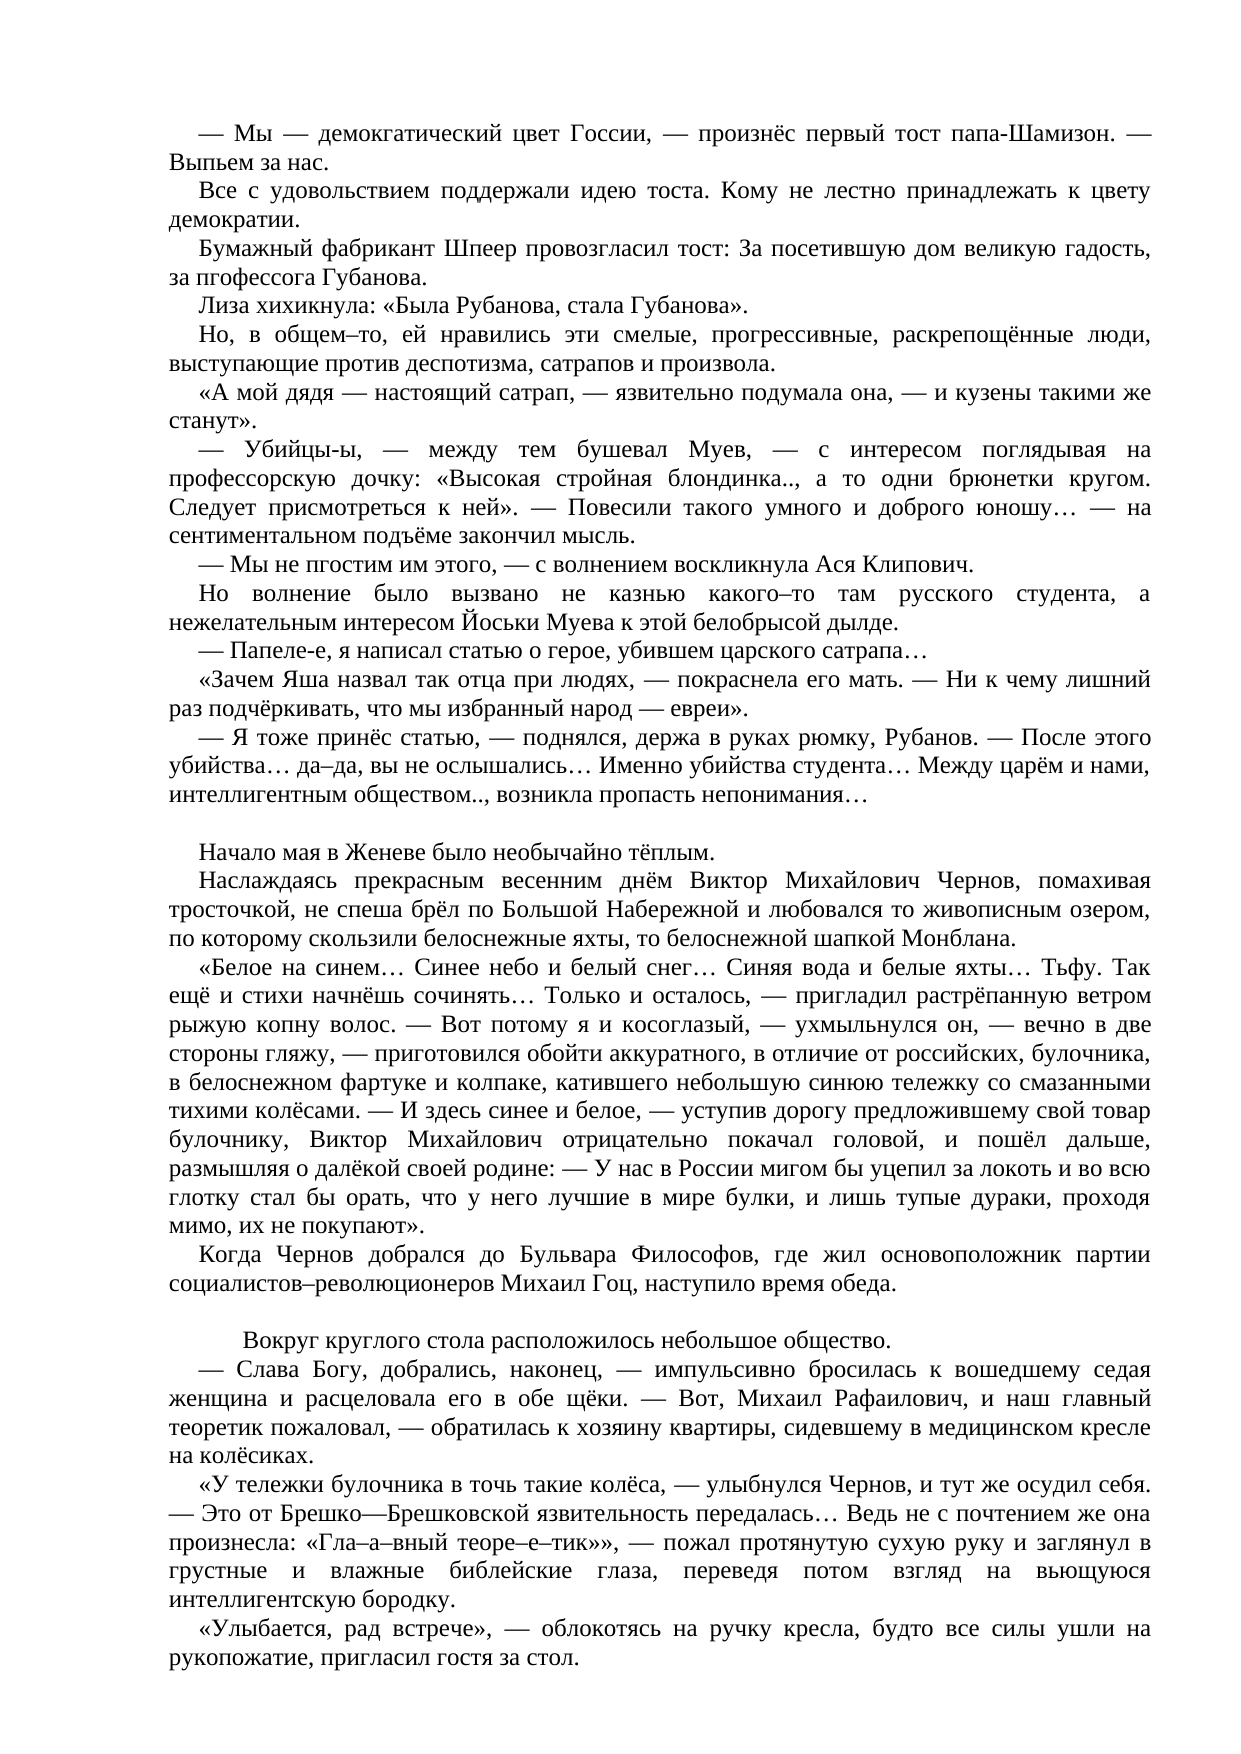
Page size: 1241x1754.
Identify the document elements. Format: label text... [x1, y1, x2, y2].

text — Мы — демокгатический цвет Госсии, — произнёс первый тост папа-Шамизон. — Выпьем за нас. [169, 118, 1152, 176]
text — Слава Богу, добрались, наконец, — импульсивно бросилась к вошедшему седая женщина и расцеловала его в обе щёки. — Вот, Михаил Рафаилович, и наш главный теоретик пожаловал, — обратилась к хозяину квартиры, сидевшему в медицинском кресле на колёсиках. [169, 1354, 1152, 1469]
text Но волнение было вызвано не казнью какого–то там русского студента, а нежелательным интересом Йоськи Муева к этой белобрысой дылде. [169, 578, 1152, 636]
text «Улыбается, рад встрече», — облокотясь на ручку кресла, будто все силы ушли на рукопожатие, пригласил гостя за стол. [169, 1613, 1152, 1671]
text «Зачем Яша назвал так отца при людях, — покраснела его мать. — Ни к чему лишний раз подчёркивать, что мы избранный народ — евреи». [169, 664, 1152, 722]
text Но, в общем–то, ей нравились эти смелые, прогрессивные, раскрепощённые люди, выступающие против деспотизма, сатрапов и произвола. [169, 319, 1152, 377]
text Вокруг круглого стола расположилось небольшое общество. [169, 1326, 1152, 1354]
text — Я тоже принёс статью, — поднялся, держа в руках рюмку, Рубанов. — После этого убийства… да–да, вы не ослышались… Именно убийства студента… Между царём и нами, интеллигентным обществом.., возникла пропасть непонимания… [169, 722, 1152, 808]
text Лиза хихикнула: «Была Рубанова, стала Губанова». [169, 291, 1152, 319]
text «А мой дядя — настоящий сатрап, — язвительно подумала она, — и кузены такими же станут». [169, 377, 1152, 434]
text — Убийцы-ы, — между тем бушевал Муев, — с интересом поглядывая на профессорскую дочку: «Высокая стройная блондинка.., а то одни брюнетки кругом. Следует присмотреться к ней». — Повесили такого умного и доброго юношу… — на сентиментальном подъёме закончил мысль. [169, 434, 1152, 549]
text — Папеле-е, я написал статью о герое, убившем царского сатрапа… [169, 636, 1152, 664]
text Когда Чернов добрался до Бульвара Философов, где жил основоположник партии социалистов–революционеров Михаил Гоц, наступило время обеда. [169, 1239, 1152, 1297]
text — Мы не пгостим им этого, — с волнением воскликнула Ася Клипович. [169, 549, 1152, 578]
text Начало мая в Женеве было необычайно тёплым. [169, 837, 1152, 866]
text «У тележки булочника в точь такие колёса, — улыбнулся Чернов, и тут же осудил себя. — Это от Брешко—Брешковской язвительность передалась… Ведь не с почтением же она произнесла: «Гла–а–вный теоре–е–тик»», — пожал протянутую сухую руку и заглянул в грустные и влажные библейские глаза, переведя потом взгляд на вьющуюся интеллигентскую бородку. [169, 1469, 1152, 1613]
text Все с удовольствием поддержали идею тоста. Кому не лестно принадлежать к цвету демократии. [169, 176, 1152, 233]
text Наслаждаясь прекрасным весенним днём Виктор Михайлович Чернов, помахивая тросточкой, не спеша брёл по Большой Набережной и любовался то живописным озером, по которому скользили белоснежные яхты, то белоснежной шапкой Монблана. [169, 866, 1152, 952]
text «Белое на синем… Синее небо и белый снег… Синяя вода и белые яхты… Тьфу. Так ещё и стихи начнёшь сочинять… Только и осталось, — пригладил растрёпанную ветром рыжую копну волос. — Вот потому я и косоглазый, — ухмыльнулся он, — вечно в две стороны гляжу, — приготовился обойти аккуратного, в отличие от российских, булочника, в белоснежном фартуке и колпаке, катившего небольшую синюю тележку со смазанными тихими колёсами. — И здесь синее и белое, — уступив дорогу предложившему свой товар булочнику, Виктор Михайлович отрицательно покачал головой, и пошёл дальше, размышляя о далёкой своей родине: — У нас в России мигом бы уцепил за локоть и во всю глотку стал бы орать, что у него лучшие в мире булки, и лишь тупые дураки, проходя мимо, их не покупают». [169, 952, 1152, 1239]
text Бумажный фабрикант Шпеер провозгласил тост: За посетившую дом великую гадость, за пгофессога Губанова. [169, 233, 1152, 291]
